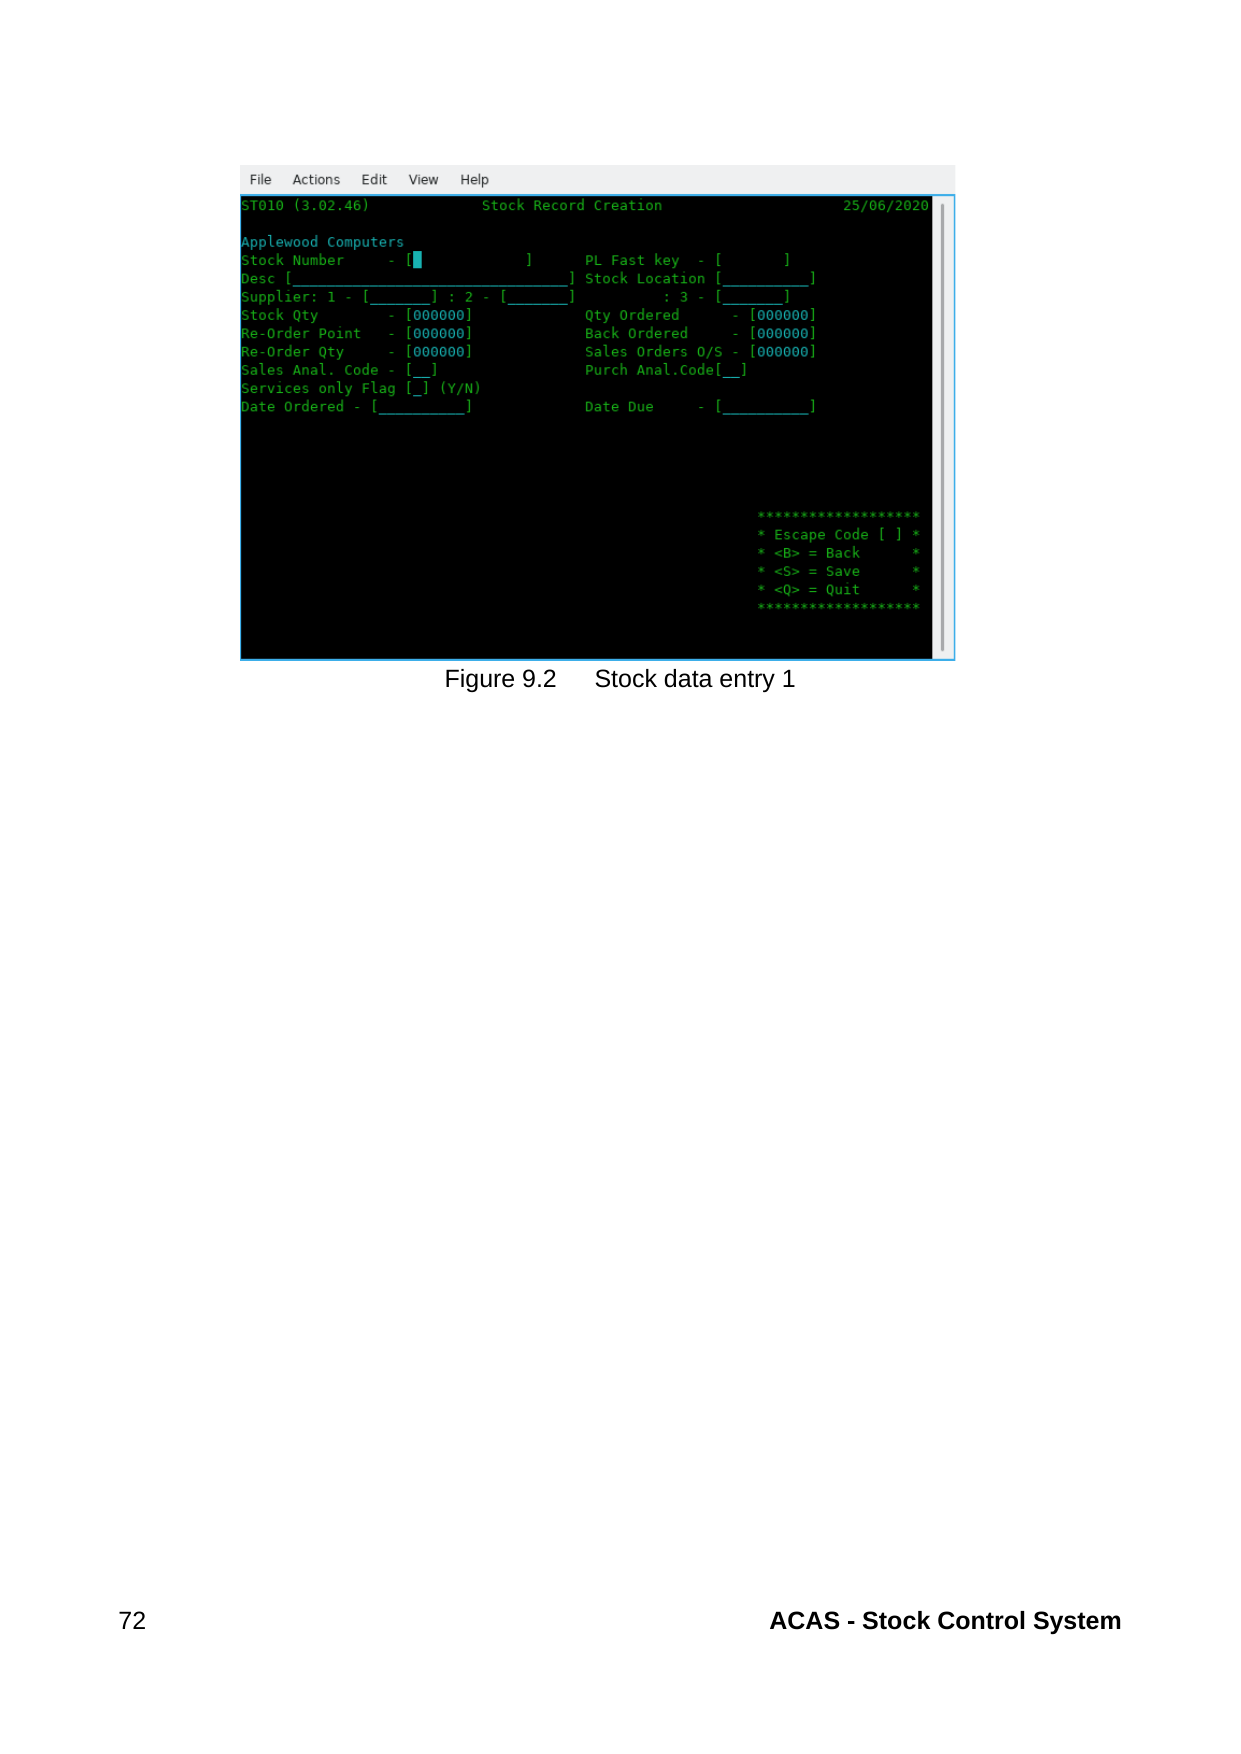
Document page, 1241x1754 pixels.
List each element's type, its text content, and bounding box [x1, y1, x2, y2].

text Figure 9.2 Stock data entry 1 [118, 664, 1122, 693]
picture [240, 165, 956, 661]
